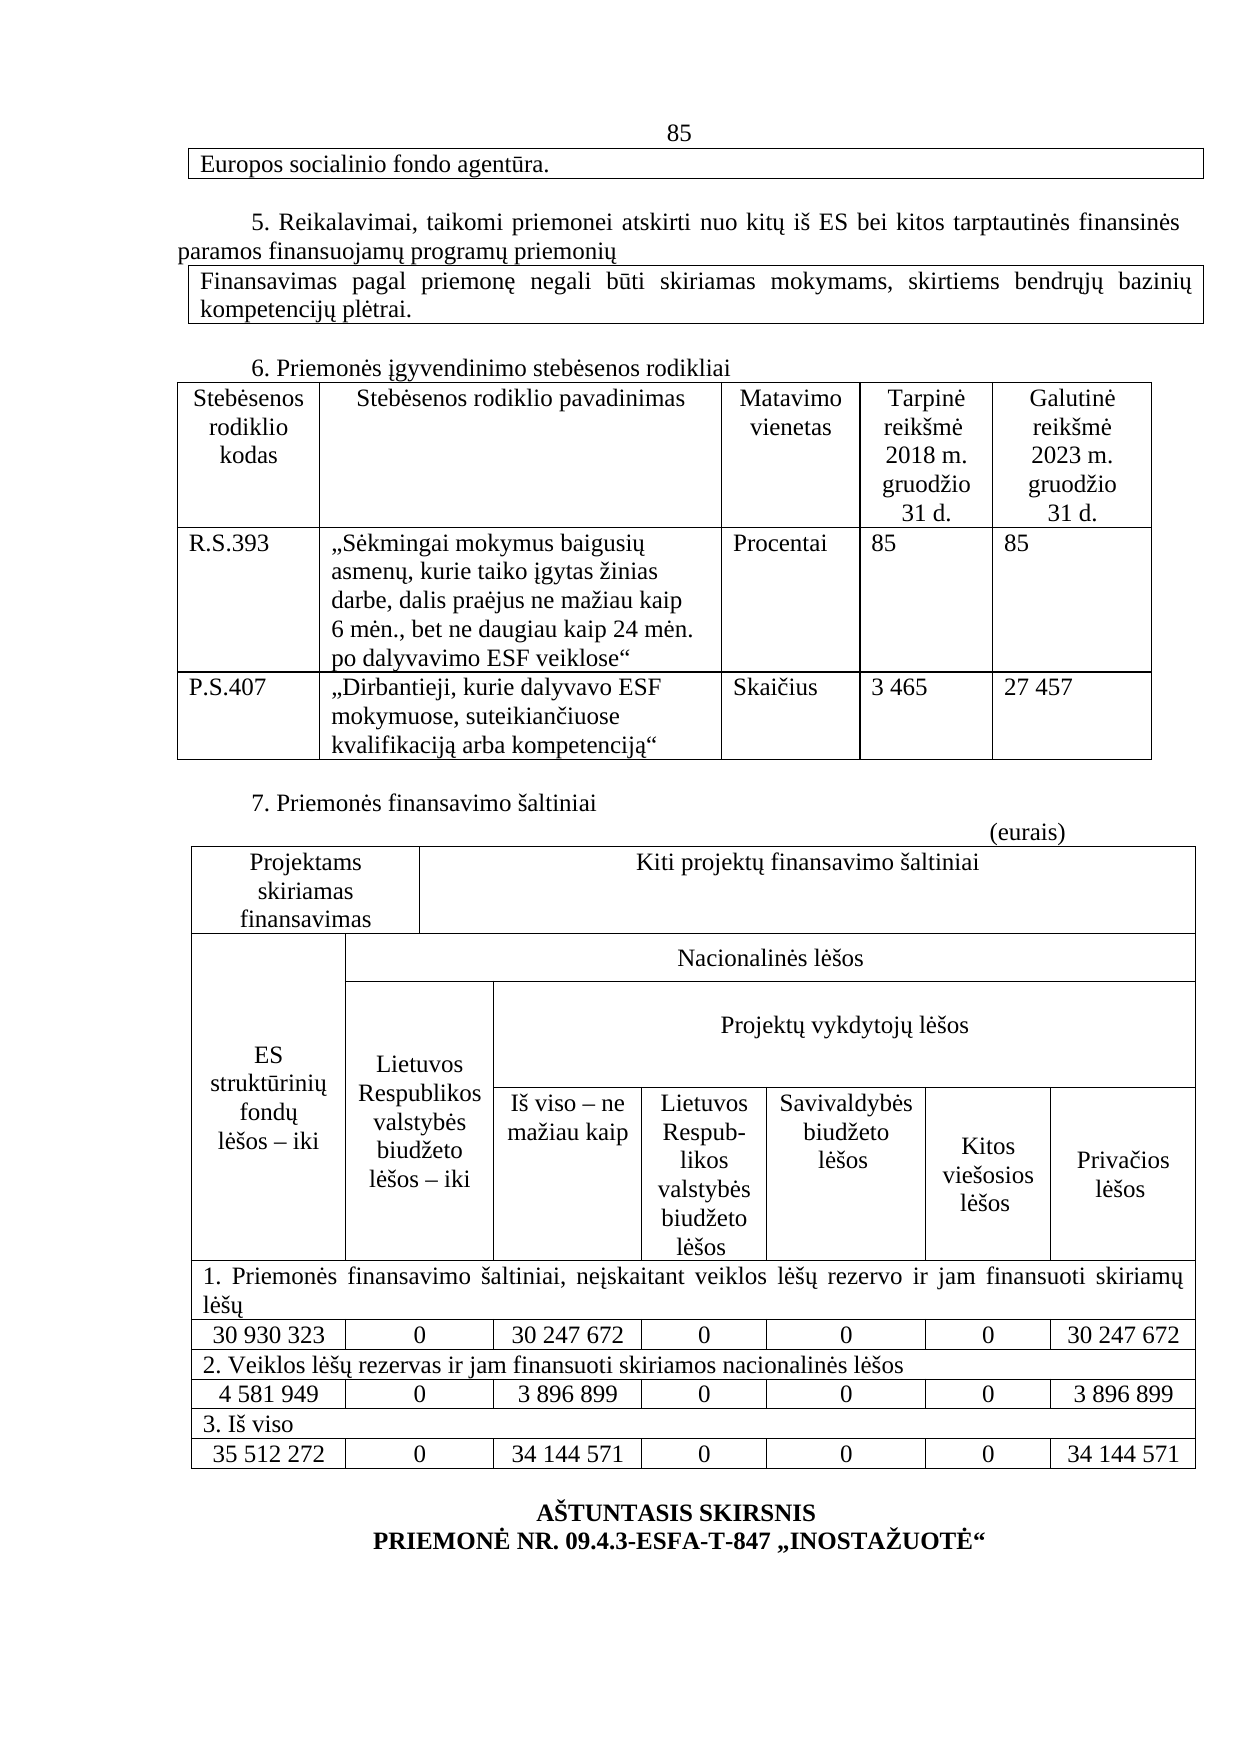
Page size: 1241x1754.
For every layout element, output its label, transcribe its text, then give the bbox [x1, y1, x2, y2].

table_cell 0 [346, 1380, 493, 1408]
table_header Kiti projektų finansavimo šaltiniai [420, 847, 1195, 933]
text PRIEMONĖ NR. 09.4.3-ESFA-T-847 „inoSTAŽUOTĖ“ [177, 1526, 1181, 1555]
table_cell P.S.407 [178, 673, 319, 759]
table_cell R.S.393 [178, 528, 319, 671]
table_cell Lietuvos Respublikos valstybės biudžeto lėšos – iki [346, 982, 493, 1260]
table_cell 30 247 672 [494, 1320, 641, 1349]
table_cell Savivaldybės biudžeto lėšos [767, 1088, 925, 1260]
table_header Europos socialinio fondo agentūra. [189, 149, 1203, 177]
table_cell Iš viso – ne mažiau kaip [494, 1088, 641, 1260]
table_cell 3 896 899 [1051, 1380, 1195, 1408]
table_header Stebėsenos rodiklio kodas [178, 383, 319, 527]
text (eurais) [177, 817, 1181, 846]
table_cell 0 [642, 1439, 766, 1468]
table_header Projektams skiriamas finansavimas [192, 847, 419, 933]
table_cell 30 247 672 [1051, 1320, 1195, 1349]
table_cell Projektų vykdytojų lėšos [494, 982, 1195, 1087]
table_cell 4 581 949 [192, 1380, 345, 1408]
table_header Tarpinė reikšmė 2018 m. gruodžio 31 d. [861, 383, 992, 527]
table_cell 1. Priemonės finansavimo šaltiniai, neįskaitant veiklos lėšų rezervo ir jam finansuoti skiriamų lėšų [192, 1261, 1195, 1319]
table_cell 34 144 571 [494, 1439, 641, 1468]
table_cell Privačios lėšos [1051, 1088, 1195, 1260]
table_cell 0 [346, 1320, 493, 1349]
table_cell 85 [861, 528, 992, 671]
table_cell 0 [346, 1439, 493, 1468]
table_header Stebėsenos rodiklio pavadinimas [320, 383, 721, 527]
table_cell 0 [767, 1439, 925, 1468]
table_cell 2. Veiklos lėšų rezervas ir jam finansuoti skiriamos nacionalinės lėšos [192, 1350, 1195, 1378]
table_cell 35 512 272 [192, 1439, 345, 1468]
table_cell 27 457 [993, 673, 1151, 759]
table_header Matavimo vienetas [722, 383, 859, 527]
table_cell „Sėkmingai mokymus baigusių asmenų, kurie taiko įgytas žinias darbe, dalis praėjus ne mažiau kaip 6 mėn., bet ne daugiau kaip 24 mėn. po dalyvavimo ESF veiklose“ [320, 528, 721, 671]
table_cell 34 144 571 [1051, 1439, 1195, 1468]
table_cell 3 465 [861, 673, 992, 759]
table_header Finansavimas pagal priemonę negali būti skiriamas mokymams, skirtiems bendrųjų bazinių kompetencijų plėtrai. [189, 266, 1203, 323]
table_cell „Dirbantieji, kurie dalyvavo ESF mokymuose, suteikiančiuose kvalifikaciją arba kompetenciją“ [320, 673, 721, 759]
table_cell 0 [642, 1320, 766, 1349]
table_header Galutinė reikšmė 2023 m. gruodžio 31 d. [993, 383, 1151, 527]
table_cell Nacionalinės lėšos [346, 934, 1195, 981]
table_cell 0 [767, 1320, 925, 1349]
table_cell 0 [926, 1380, 1050, 1408]
table_cell 0 [642, 1380, 766, 1408]
text AŠTUNTASIS SKIRSNIS [177, 1498, 1181, 1526]
table_cell Kitos viešosios lėšos [926, 1088, 1050, 1260]
table_cell 85 [993, 528, 1151, 671]
table_cell Skaičius [722, 673, 859, 759]
table_cell ES struktūrinių fondų lėšos – iki [192, 934, 345, 1260]
text 5. Reikalavimai, taikomi priemonei atskirti nuo kitų iš ES bei kitos tarptautinės finansinės paramos finansuojamų programų priemonių [177, 207, 1181, 265]
table_cell 0 [767, 1380, 925, 1408]
table_cell Procentai [722, 528, 859, 671]
text 7. Priemonės finansavimo šaltiniai [177, 788, 1181, 817]
table_cell Lietuvos Respub-likos valstybės biudžeto lėšos [642, 1088, 766, 1260]
table_cell 0 [926, 1439, 1050, 1468]
table_cell 30 930 323 [192, 1320, 345, 1349]
table_cell 0 [926, 1320, 1050, 1349]
table_cell 3 896 899 [494, 1380, 641, 1408]
table_cell 3. Iš viso [192, 1409, 1195, 1438]
text 6. Priemonės įgyvendinimo stebėsenos rodikliai [177, 353, 1181, 382]
